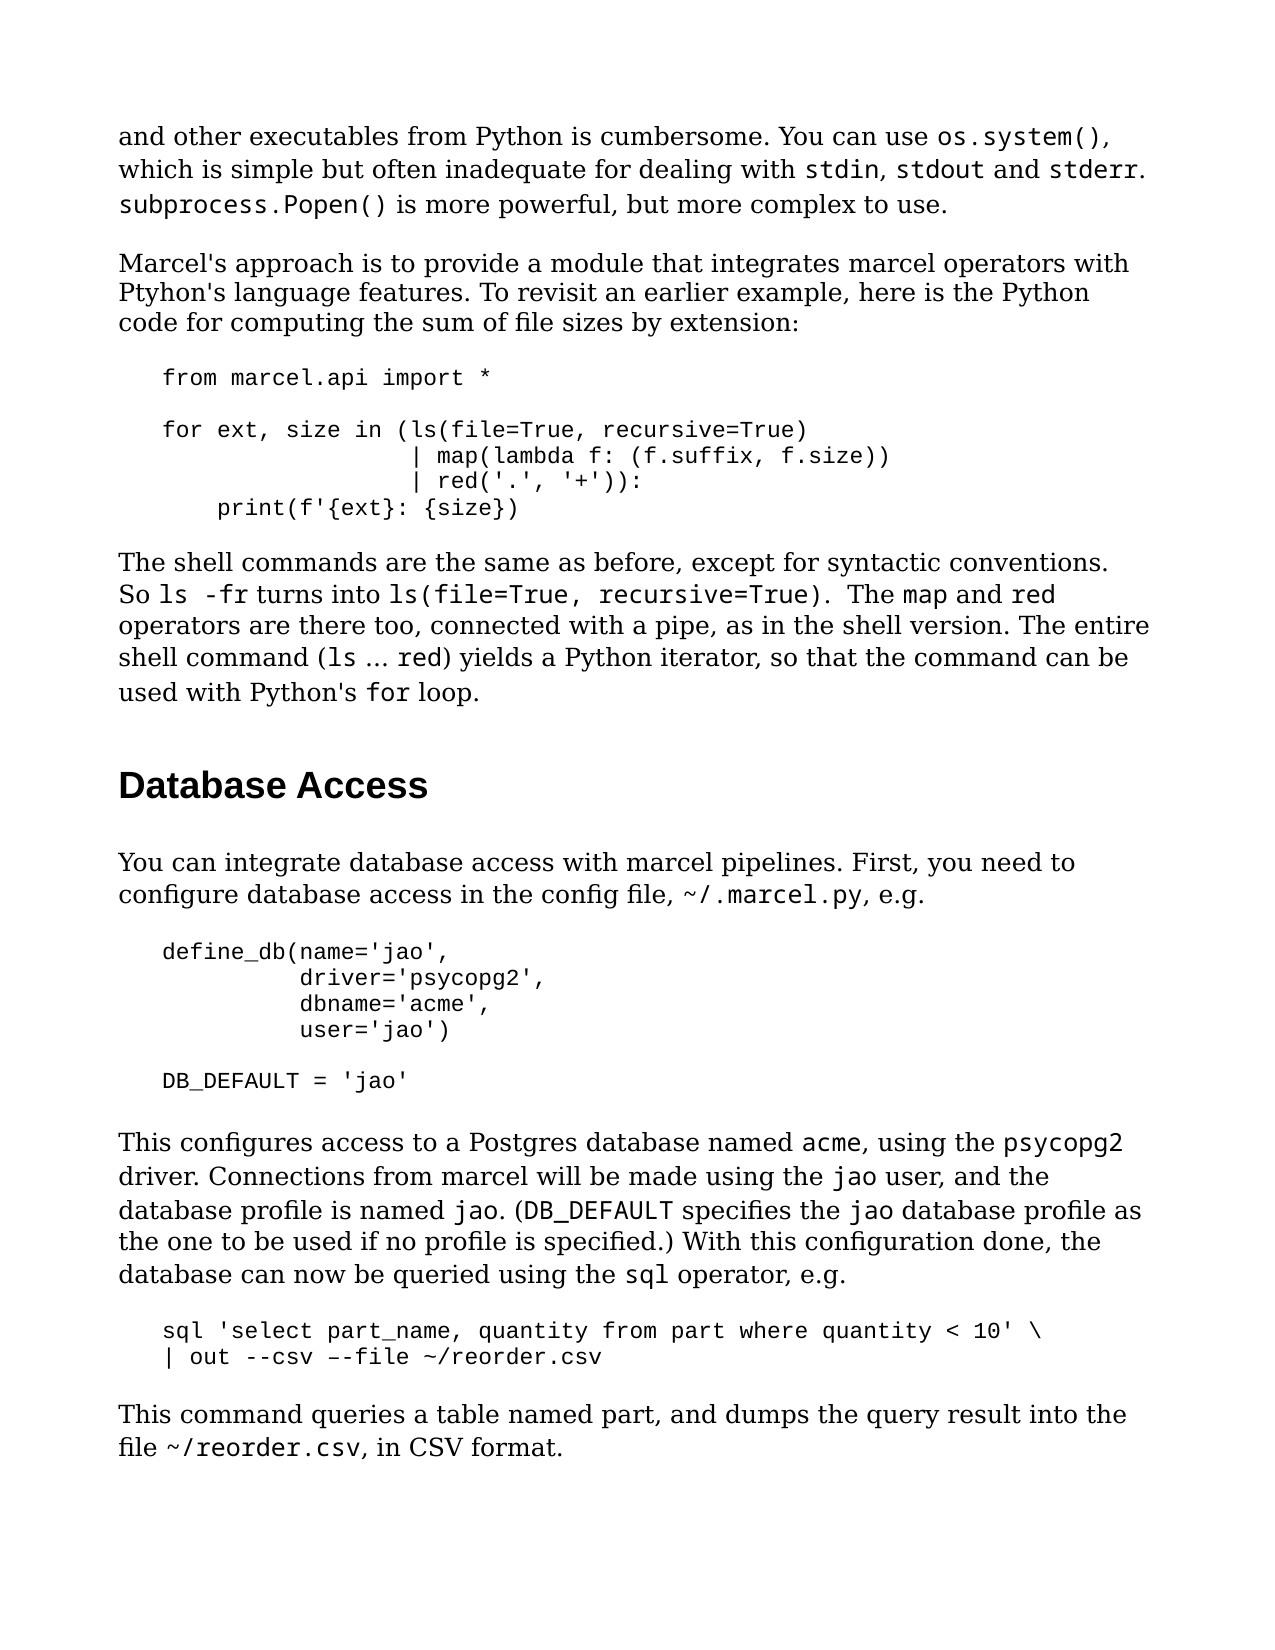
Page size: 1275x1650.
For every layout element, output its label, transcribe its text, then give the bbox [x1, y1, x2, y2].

text user='jao') [162, 1018, 1157, 1044]
text This configures access to a Postgres database named acme, using the psycopg2 driver. Connections from marcel will be made using the jao user, and the database profile is named jao. (DB_DEFAULT specifies the jao database profile as the one to be used if no profile is specified.) With this configuration done, the database can now be queried using the sql operator, e.g. [118, 1125, 1157, 1290]
text driver='psycopg2', [162, 966, 1157, 992]
text for ext, size in (ls(file=True, recursive=True) [162, 418, 1157, 444]
text print(f'{ext}: {size}) [162, 496, 1157, 522]
text | red('.', '+')): [162, 470, 1157, 496]
text The shell commands are the same as before, except for syntactic conventions. So ls -fr turns into ls(file=True, recursive=True). The map and red operators are there too, connected with a pipe, as in the shell version. The entire shell command (ls ... red) yields a Python iterator, so that the command can be used with Python's for loop. [118, 548, 1157, 708]
text from marcel.api import * [162, 366, 1157, 392]
text You can integrate database access with marcel pipelines. First, you need to configure database access in the config file, ~/.marcel.py, e.g. [118, 848, 1157, 911]
text define_db(name='jao', [162, 940, 1157, 966]
text Marcel's approach is to provide a module that integrates marcel operators with Ptyhon's language features. To revisit an earlier example, here is the Python code for computing the sum of file sizes by extension: [118, 249, 1157, 337]
text | map(lambda f: (f.suffix, f.size)) [162, 444, 1157, 470]
text dbname='acme', [162, 992, 1157, 1018]
subtitle Database Access [118, 762, 1157, 806]
text sql 'select part_name, quantity from part where quantity < 10' \ | out --csv –-file ~/reorder.csv [162, 1319, 1157, 1371]
text and other executables from Python is cumbersome. You can use os.system(), which is simple but often inadequate for dealing with stdin, stdout and stderr. subprocess.Popen() is more powerful, but more complex to use. [118, 118, 1157, 220]
text DB_DEFAULT = 'jao' [162, 1070, 1157, 1096]
text This command queries a table named part, and dumps the query result into the file ~/reorder.csv, in CSV format. [118, 1401, 1157, 1464]
